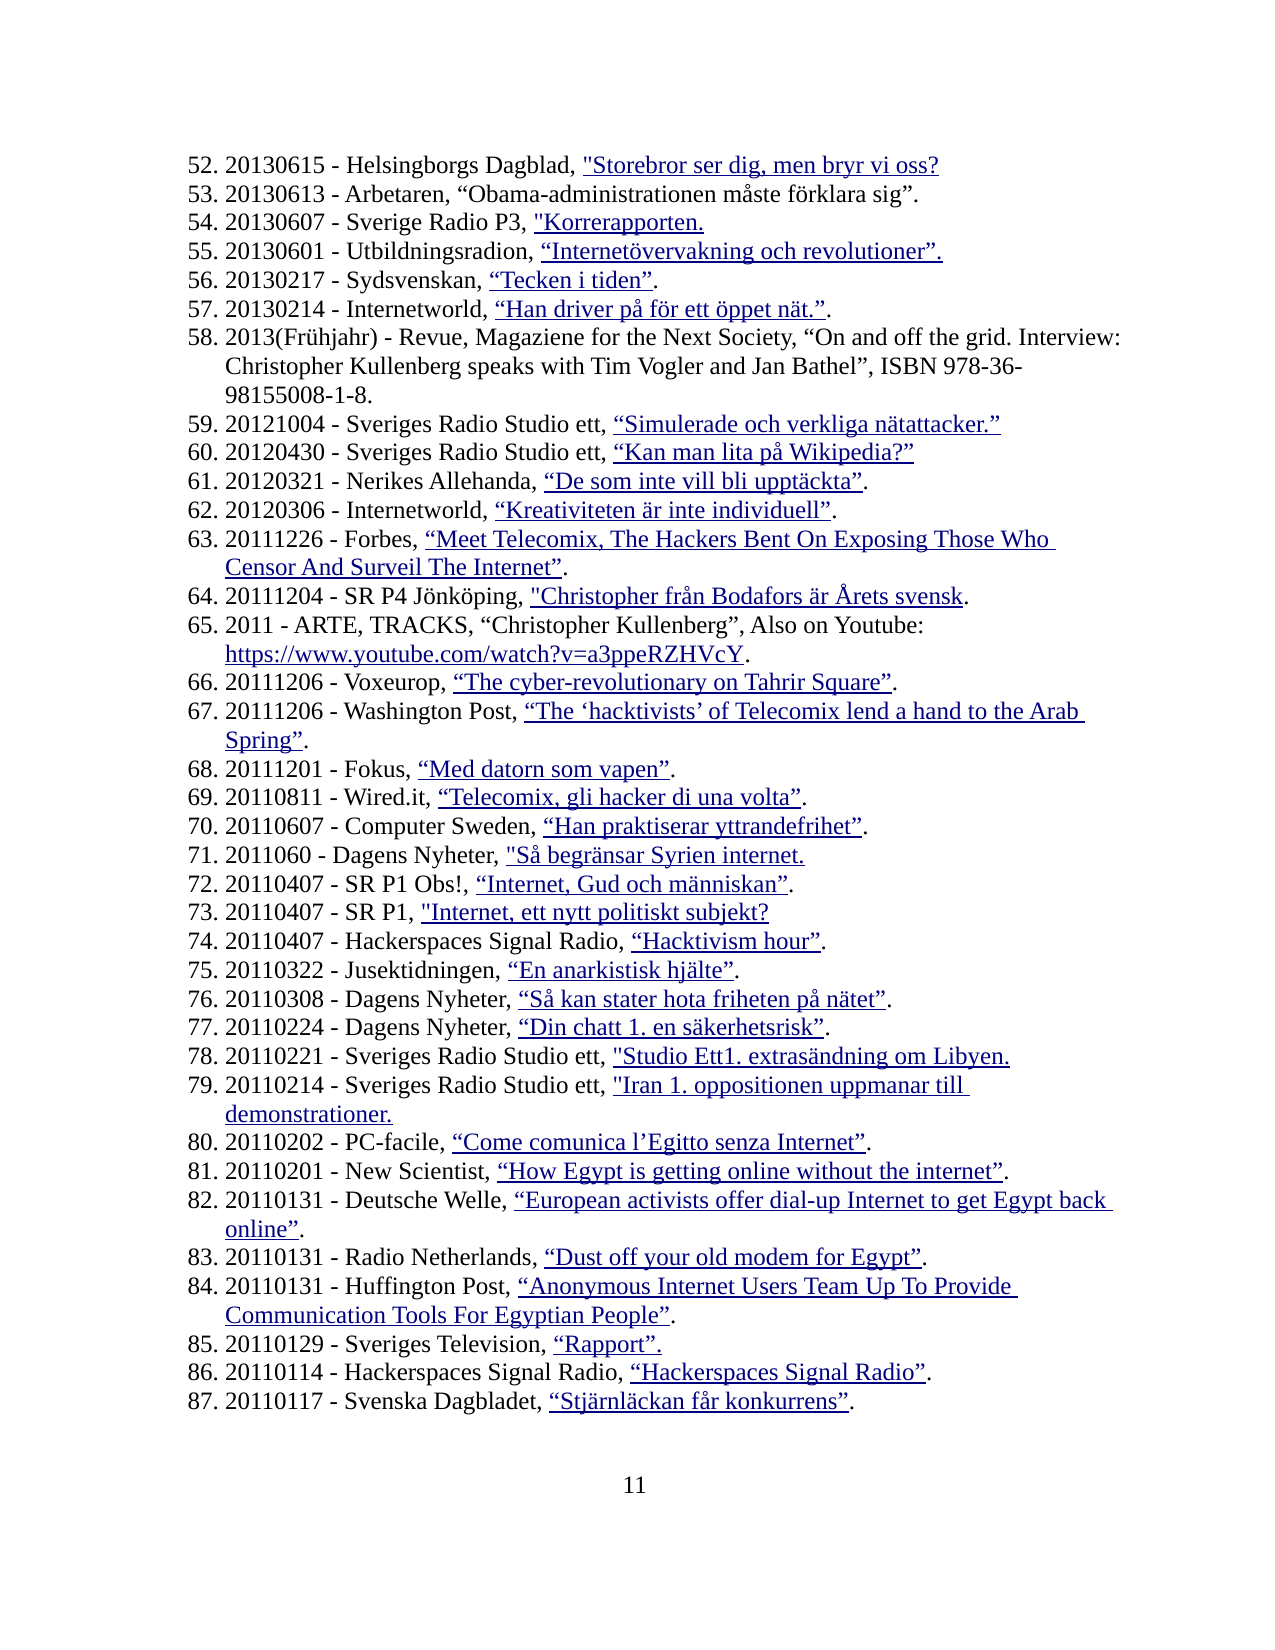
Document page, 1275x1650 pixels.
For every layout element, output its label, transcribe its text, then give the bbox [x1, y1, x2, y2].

list 20110131 - Radio Netherlands, “Dust off your old modem for Egypt”. [187, 1242, 1125, 1271]
list 20111206 - Washington Post, “The ‘hacktivists’ of Telecomix lend a hand to the Arab Spring”. [187, 696, 1125, 754]
list 20110407 - SR P1 Obs!, “Internet, Gud och människan”. [187, 869, 1125, 897]
list 20130214 - Internetworld, “Han driver på för ett öppet nät.”. [187, 294, 1125, 322]
list 20110131 - Deutsche Welle, “European activists offer dial-up Internet to get Egypt back online”. [187, 1185, 1125, 1242]
list 20111206 - Voxeurop, “The cyber-revolutionary on Tahrir Square”. [187, 667, 1125, 696]
list 20110117 - Svenska Dagbladet, “Stjärnläckan får konkurrens”. [187, 1386, 1125, 1415]
list 20130607 - Sverige Radio P3, "Korrerapporten. [187, 207, 1125, 236]
list 20110407 - Hackerspaces Signal Radio, “Hacktivism hour”. [187, 926, 1125, 955]
list 20110129 - Sveriges Television, “Rapport”. [187, 1329, 1125, 1357]
list 20110131 - Huffington Post, “Anonymous Internet Users Team Up To Provide Communication Tools For Egyptian People”. [187, 1271, 1125, 1329]
list 20110308 - Dagens Nyheter, “Så kan stater hota friheten på nätet”. [187, 984, 1125, 1012]
list 20110201 - New Scientist, “How Egypt is getting online without the internet”. [187, 1156, 1125, 1185]
list 20130613 - Arbetaren, “Obama-administrationen måste förklara sig”. [187, 179, 1125, 207]
list 20110114 - Hackerspaces Signal Radio, “Hackerspaces Signal Radio”. [187, 1357, 1125, 1386]
list 20110224 - Dagens Nyheter, “Din chatt 1. en säkerhetsrisk”. [187, 1012, 1125, 1041]
list 20130615 - Helsingborgs Dagblad, "Storebror ser dig, men bryr vi oss? [187, 150, 1125, 179]
list 20130217 - Sydsvenskan, “Tecken i tiden”. [187, 265, 1125, 294]
list 20120306 - Internetworld, “Kreativiteten är inte individuell”. [187, 495, 1125, 524]
list 20110407 - SR P1, "Internet, ett nytt politiskt subjekt? [187, 897, 1125, 926]
list 20120430 - Sveriges Radio Studio ett, “Kan man lita på Wikipedia?” [187, 437, 1125, 466]
list 2013(Frühjahr) - Revue, Magaziene for the Next Society, “On and off the grid. Interview: Christopher Kullenberg speaks with Tim Vogler and Jan Bathel”, ISBN 978-36-98155008-1-8. [187, 322, 1125, 409]
list 20110202 - PC-facile, “Come comunica l’Egitto senza Internet”. [187, 1127, 1125, 1156]
list 20111201 - Fokus, “Med datorn som vapen”. [187, 754, 1125, 782]
list 20130601 - Utbildningsradion, “Internetövervakning och revolutioner”. [187, 236, 1125, 265]
list 2011060 - Dagens Nyheter, "Så begränsar Syrien internet. [187, 840, 1125, 869]
list 20111226 - Forbes, “Meet Telecomix, The Hackers Bent On Exposing Those Who Censor And Surveil The Internet”. [187, 524, 1125, 581]
list 20120321 - Nerikes Allehanda, “De som inte vill bli upptäckta”. [187, 466, 1125, 495]
list 20111204 - SR P4 Jönköping, "Christopher från Bodafors är Årets svensk. [187, 581, 1125, 610]
list 20110607 - Computer Sweden, “Han praktiserar yttrandefrihet”. [187, 811, 1125, 840]
list 20110811 - Wired.it, “Telecomix, gli hacker di una volta”. [187, 782, 1125, 811]
list 2011 - ARTE, TRACKS, “Christopher Kullenberg”, Also on Youtube: https://www.youtube.com/watch?v=a3ppeRZHVcY. [187, 610, 1125, 667]
list 20121004 - Sveriges Radio Studio ett, “Simulerade och verkliga nätattacker.” [187, 409, 1125, 437]
list 20110221 - Sveriges Radio Studio ett, "Studio Ett1. extrasändning om Libyen. [187, 1041, 1125, 1070]
list 20110322 - Jusektidningen, “En anarkistisk hjälte”. [187, 955, 1125, 984]
list 20110214 - Sveriges Radio Studio ett, "Iran 1. oppositionen uppmanar till demonstrationer. [187, 1070, 1125, 1127]
